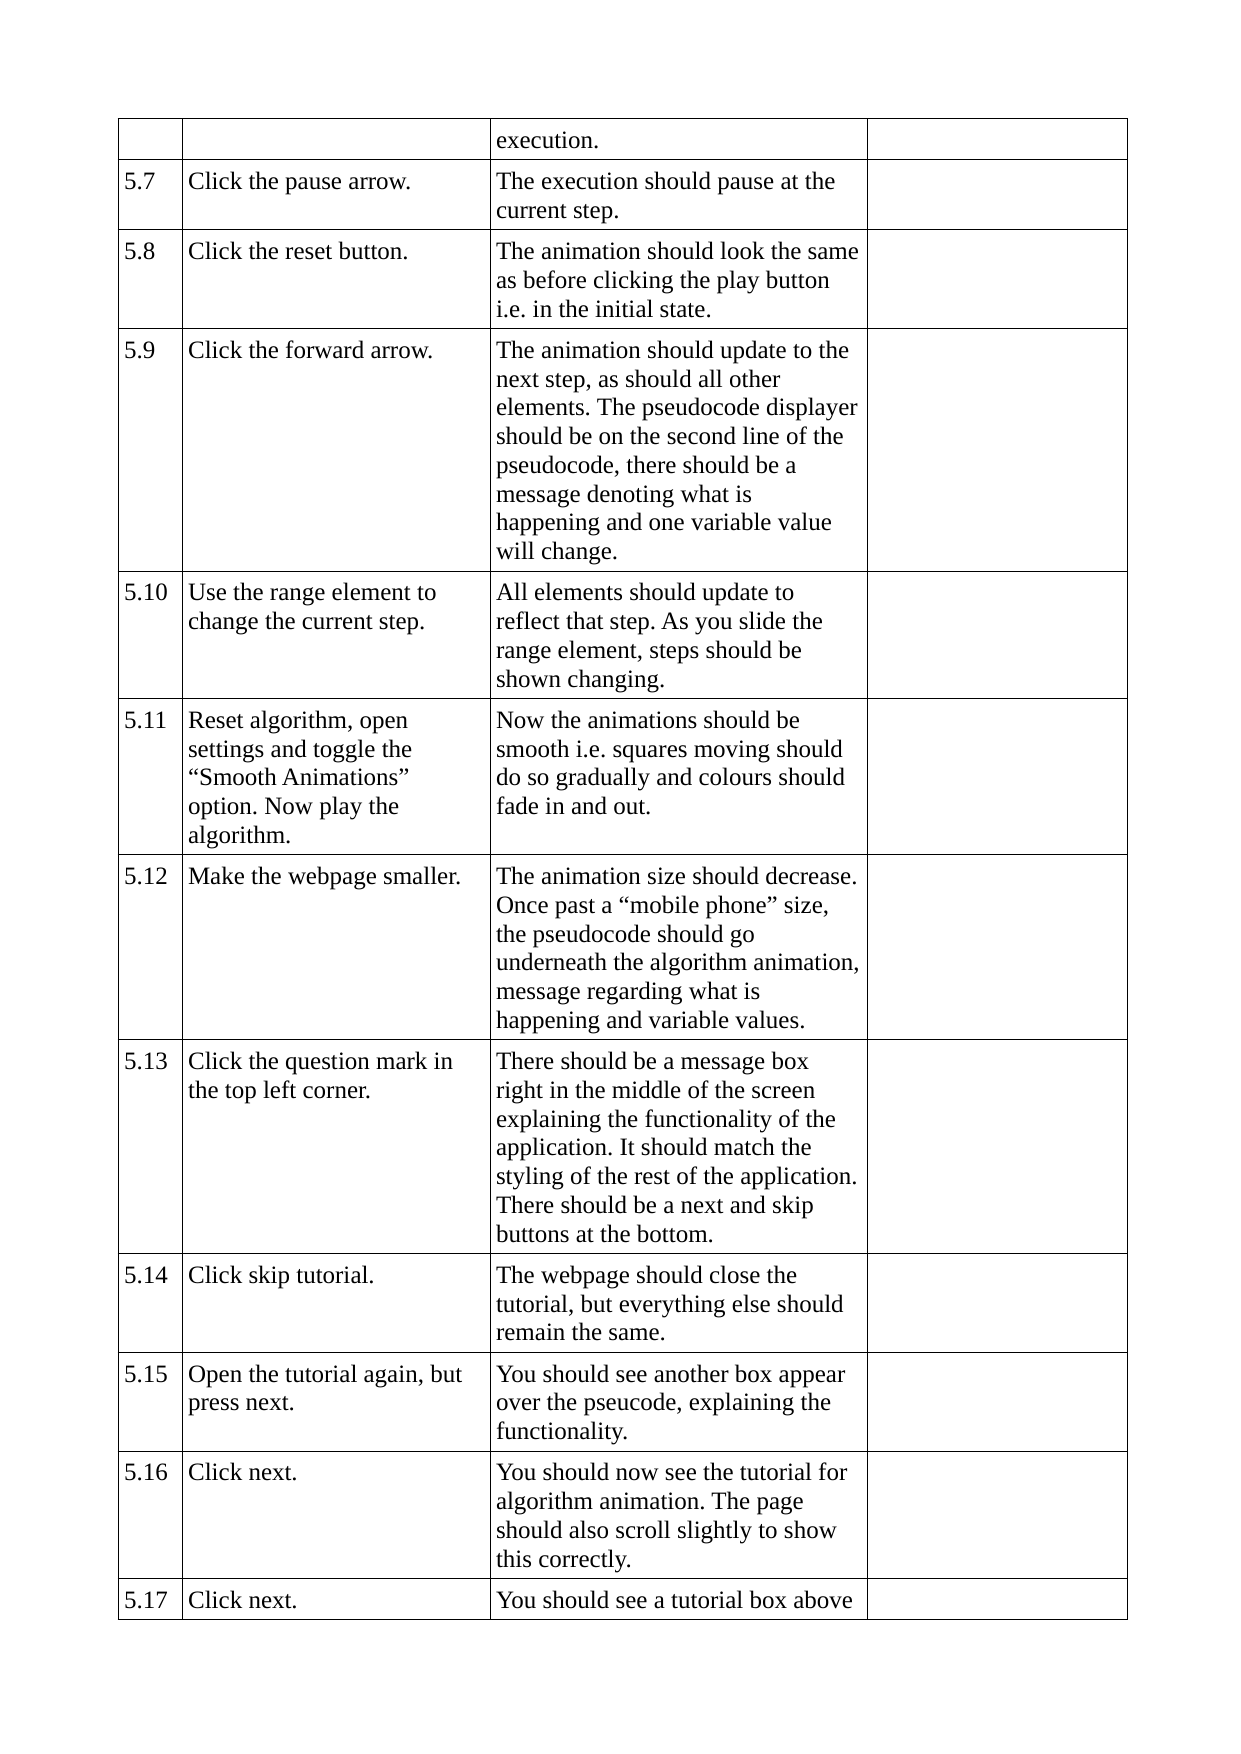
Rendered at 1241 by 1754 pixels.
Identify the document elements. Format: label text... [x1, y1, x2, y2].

table_cell Use the range element to change the current step. [183, 572, 490, 698]
table_cell [868, 119, 1127, 159]
table_cell There should be a message box right in the middle of the screen explaining the functionality of the application. It should match the styling of the rest of the application. There should be a next and skip buttons at the bottom. [491, 1040, 867, 1253]
table_cell [868, 1040, 1127, 1253]
table_cell Click the forward arrow. [183, 329, 490, 571]
table_cell [868, 699, 1127, 854]
table_cell 5.7 [119, 160, 182, 229]
table_cell The webpage should close the tutorial, but everything else should remain the same. [491, 1254, 867, 1352]
table_cell You should now see the tutorial for algorithm animation. The page should also scroll slightly to show this correctly. [491, 1452, 867, 1578]
table_cell Click the question mark in the top left corner. [183, 1040, 490, 1253]
table_cell [183, 119, 490, 159]
table_cell 5.12 [119, 855, 182, 1039]
table_cell Open the tutorial again, but press next. [183, 1353, 490, 1451]
table_cell You should see another box appear over the pseucode, explaining the functionality. [491, 1353, 867, 1451]
table_cell [868, 1579, 1127, 1619]
table_cell [868, 1452, 1127, 1578]
table_cell 5.8 [119, 230, 182, 328]
table_cell 5.13 [119, 1040, 182, 1253]
table_cell Click next. [183, 1579, 490, 1619]
table_cell 5.14 [119, 1254, 182, 1352]
table_cell Click the pause arrow. [183, 160, 490, 229]
table_cell 5.16 [119, 1452, 182, 1578]
table_cell Click next. [183, 1452, 490, 1578]
table_cell [868, 855, 1127, 1039]
table_cell [868, 329, 1127, 571]
table_cell Click the reset button. [183, 230, 490, 328]
table_cell Click skip tutorial. [183, 1254, 490, 1352]
table_cell The execution should pause at the current step. [491, 160, 867, 229]
table_cell All elements should update to reflect that step. As you slide the range element, steps should be shown changing. [491, 572, 867, 698]
table_cell 5.17 [119, 1579, 182, 1619]
table_cell The animation should update to the next step, as should all other elements. The pseudocode displayer should be on the second line of the pseudocode, there should be a message denoting what is happening and one variable value will change. [491, 329, 867, 571]
table_cell Reset algorithm, open settings and toggle the “Smooth Animations” option. Now play the algorithm. [183, 699, 490, 854]
table_cell 5.10 [119, 572, 182, 698]
table_cell You should see a tutorial box above [491, 1579, 867, 1619]
table_cell execution. [491, 119, 867, 159]
table_cell 5.15 [119, 1353, 182, 1451]
table_cell Make the webpage smaller. [183, 855, 490, 1039]
table_cell The animation should look the same as before clicking the play button i.e. in the initial state. [491, 230, 867, 328]
table_cell 5.11 [119, 699, 182, 854]
table_cell [868, 230, 1127, 328]
table_cell Now the animations should be smooth i.e. squares moving should do so gradually and colours should fade in and out. [491, 699, 867, 854]
table_cell [119, 119, 182, 159]
table_cell [868, 1254, 1127, 1352]
table_cell [868, 572, 1127, 698]
table_cell [868, 1353, 1127, 1451]
table_cell [868, 160, 1127, 229]
table_cell 5.9 [119, 329, 182, 571]
table_cell The animation size should decrease. Once past a “mobile phone” size, the pseudocode should go underneath the algorithm animation, message regarding what is happening and variable values. [491, 855, 867, 1039]
